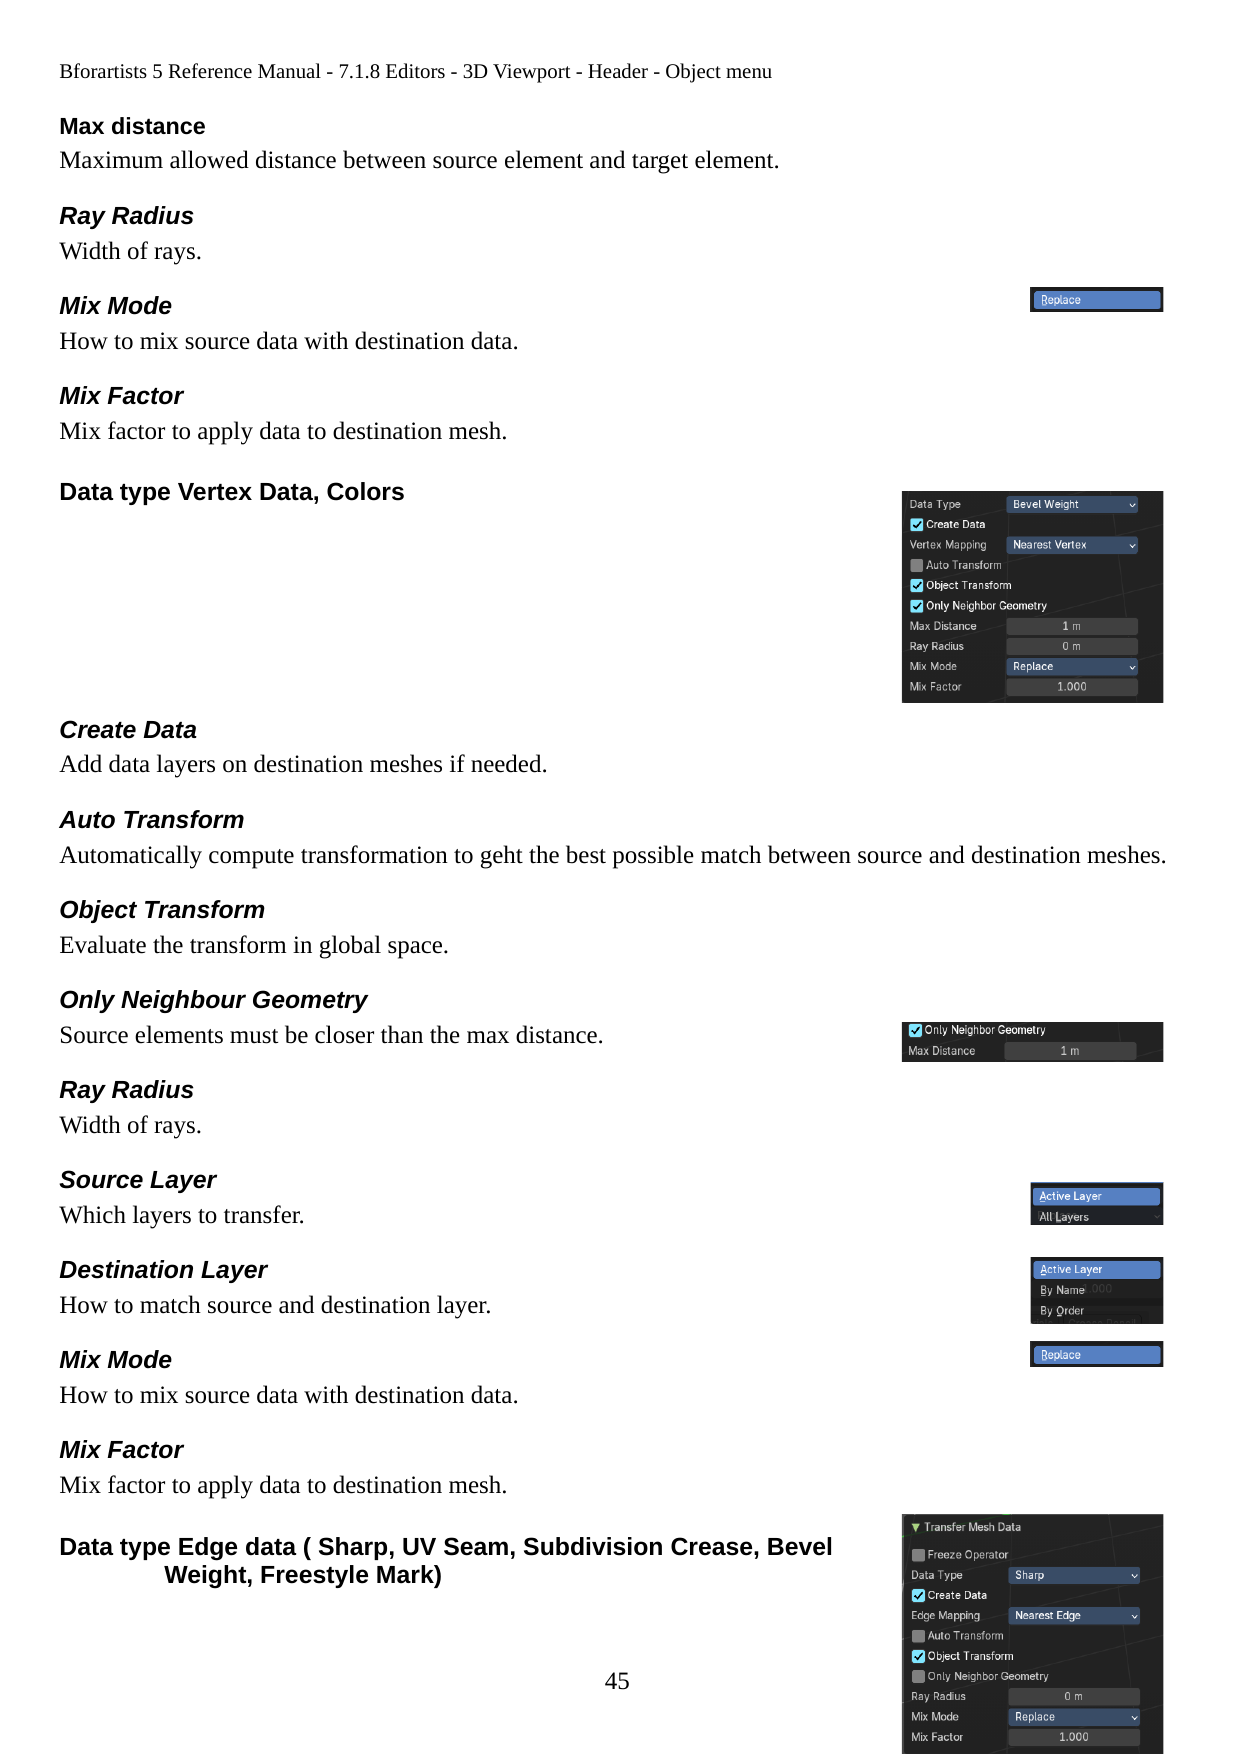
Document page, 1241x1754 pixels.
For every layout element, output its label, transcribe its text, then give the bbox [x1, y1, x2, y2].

text Evaluate the transform in global space. [59, 930, 1181, 958]
subtitle Create Data [59, 715, 1181, 743]
text Add data layers on destination meshes if needed. [59, 749, 1181, 778]
subtitle Ray Radius [59, 201, 1181, 229]
text Which layers to transfer. [59, 1200, 1181, 1229]
text Mix factor to apply data to destination mesh. [59, 1470, 1181, 1499]
text Width of rays. [59, 1110, 1181, 1139]
text Source elements must be closer than the max distance. [59, 1020, 1181, 1049]
text Mix factor to apply data to destination mesh. [59, 416, 1181, 445]
subtitle Destination Layer [59, 1255, 1181, 1284]
subtitle Mix Mode [59, 1346, 1181, 1374]
picture [1030, 287, 1164, 312]
picture [1030, 1182, 1164, 1225]
picture [901, 1022, 1164, 1062]
text How to match source and destination layer. [59, 1290, 1030, 1319]
subtitle Mix Factor [59, 381, 1181, 410]
text Maximum allowed distance between source element and target element. [59, 146, 1181, 174]
subtitle Source Layer [59, 1165, 1181, 1194]
subtitle Data type Edge data ( Sharp, UV Seam, Subdivision Crease, Bevel Weight, Freestyle Mark) [59, 1532, 901, 1589]
subtitle Mix Mode [59, 291, 1181, 319]
picture [1030, 1257, 1164, 1324]
picture [901, 1514, 1164, 1754]
subtitle Max distance [59, 113, 1181, 139]
picture [901, 491, 1164, 703]
subtitle Data type Vertex Data, Colors [59, 477, 1181, 506]
subtitle Only Neighbour Geometry [59, 985, 1181, 1014]
text Automatically compute transformation to geht the best possible match between source and destination meshes. [59, 840, 1181, 868]
text How to mix source data with destination data. [59, 326, 1181, 354]
text How to mix source data with destination data. [59, 1380, 1181, 1409]
subtitle Object Transform [59, 895, 1181, 923]
subtitle Auto Transform [59, 805, 1181, 833]
subtitle Mix Factor [59, 1436, 1181, 1464]
picture [1030, 1341, 1164, 1367]
text Width of rays. [59, 236, 1181, 264]
subtitle Ray Radius [59, 1075, 1181, 1104]
